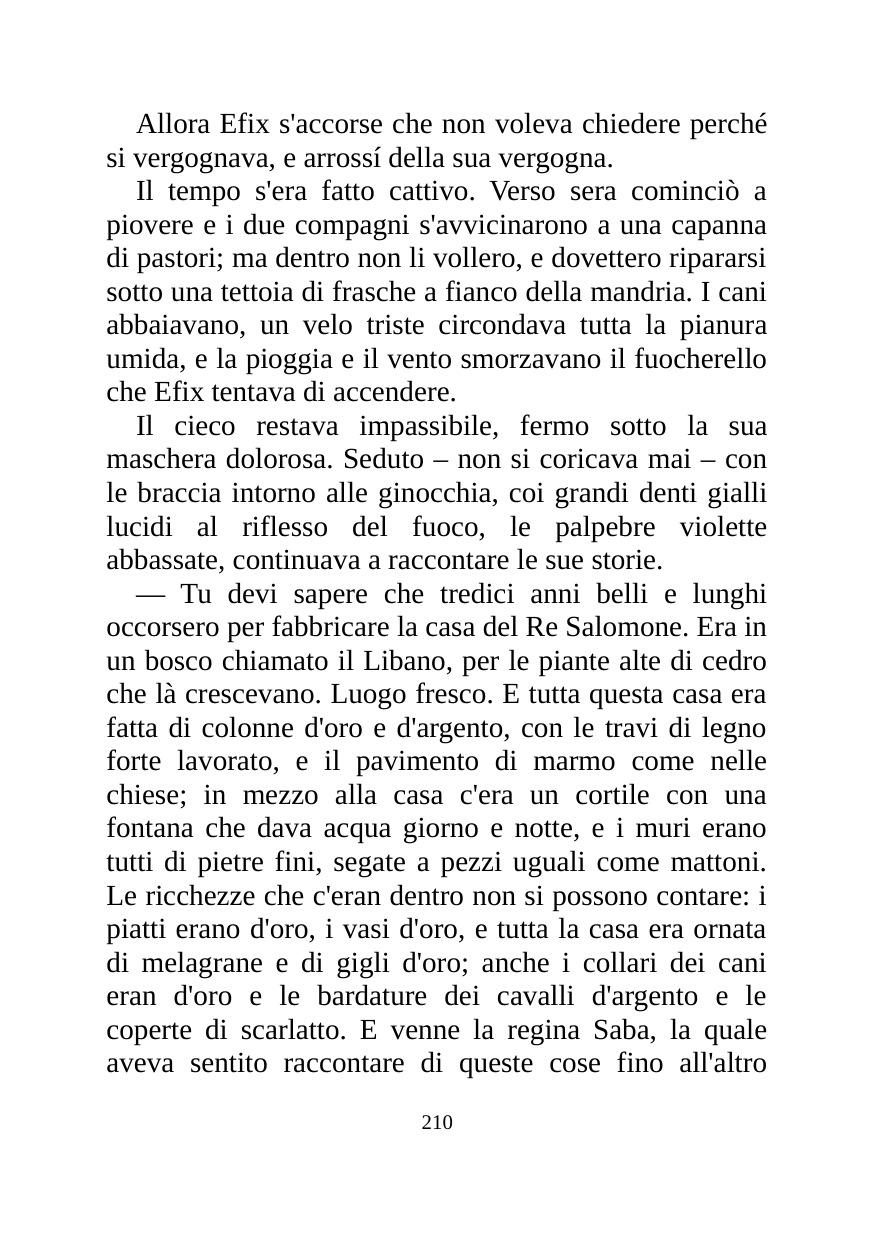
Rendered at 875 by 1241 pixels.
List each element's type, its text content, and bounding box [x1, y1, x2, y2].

text Allora Efix s'accorse che non voleva chiedere perché si vergognava, e arrossí della sua vergogna. [106, 106, 768, 173]
text Il tempo s'era fatto cattivo. Verso sera cominciò a piovere e i due compagni s'avvicinarono a una capanna di pastori; ma dentro non li vollero, e dovettero ripararsi sotto una tettoia di frasche a fianco della mandria. I cani abbaiavano, un velo triste circondava tutta la pianura umida, e la pioggia e il vento smorzavano il fuocherello che Efix tentava di accendere. [106, 173, 768, 408]
text — Tu devi sapere che tredici anni belli e lunghi occorsero per fabbricare la casa del Re Salomone. Era in un bosco chiamato il Libano, per le piante alte di cedro che là crescevano. Luogo fresco. E tutta questa casa era fatta di colonne d'oro e d'argento, con le travi di legno forte lavorato, e il pavimento di marmo come nelle chiese; in mezzo alla casa c'era un cortile con una fontana che dava acqua giorno e notte, e i muri erano tutti di pietre fini, segate a pezzi uguali come mattoni. Le ricchezze che c'eran dentro non si possono contare: i piatti erano d'oro, i vasi d'oro, e tutta la casa era ornata di melagrane e di gigli d'oro; anche i collari dei cani eran d'oro e le bardature dei cavalli d'argento e le coperte di scarlatto. E venne la regina Saba, la quale aveva sentito raccontare di queste cose fino all'altro [106, 576, 768, 1079]
text Il cieco restava impassibile, fermo sotto la sua maschera dolorosa. Seduto – non si coricava mai – con le braccia intorno alle ginocchia, coi grandi denti gialli lucidi al riflesso del fuoco, le palpebre violette abbassate, continuava a raccontare le sue storie. [106, 408, 768, 576]
